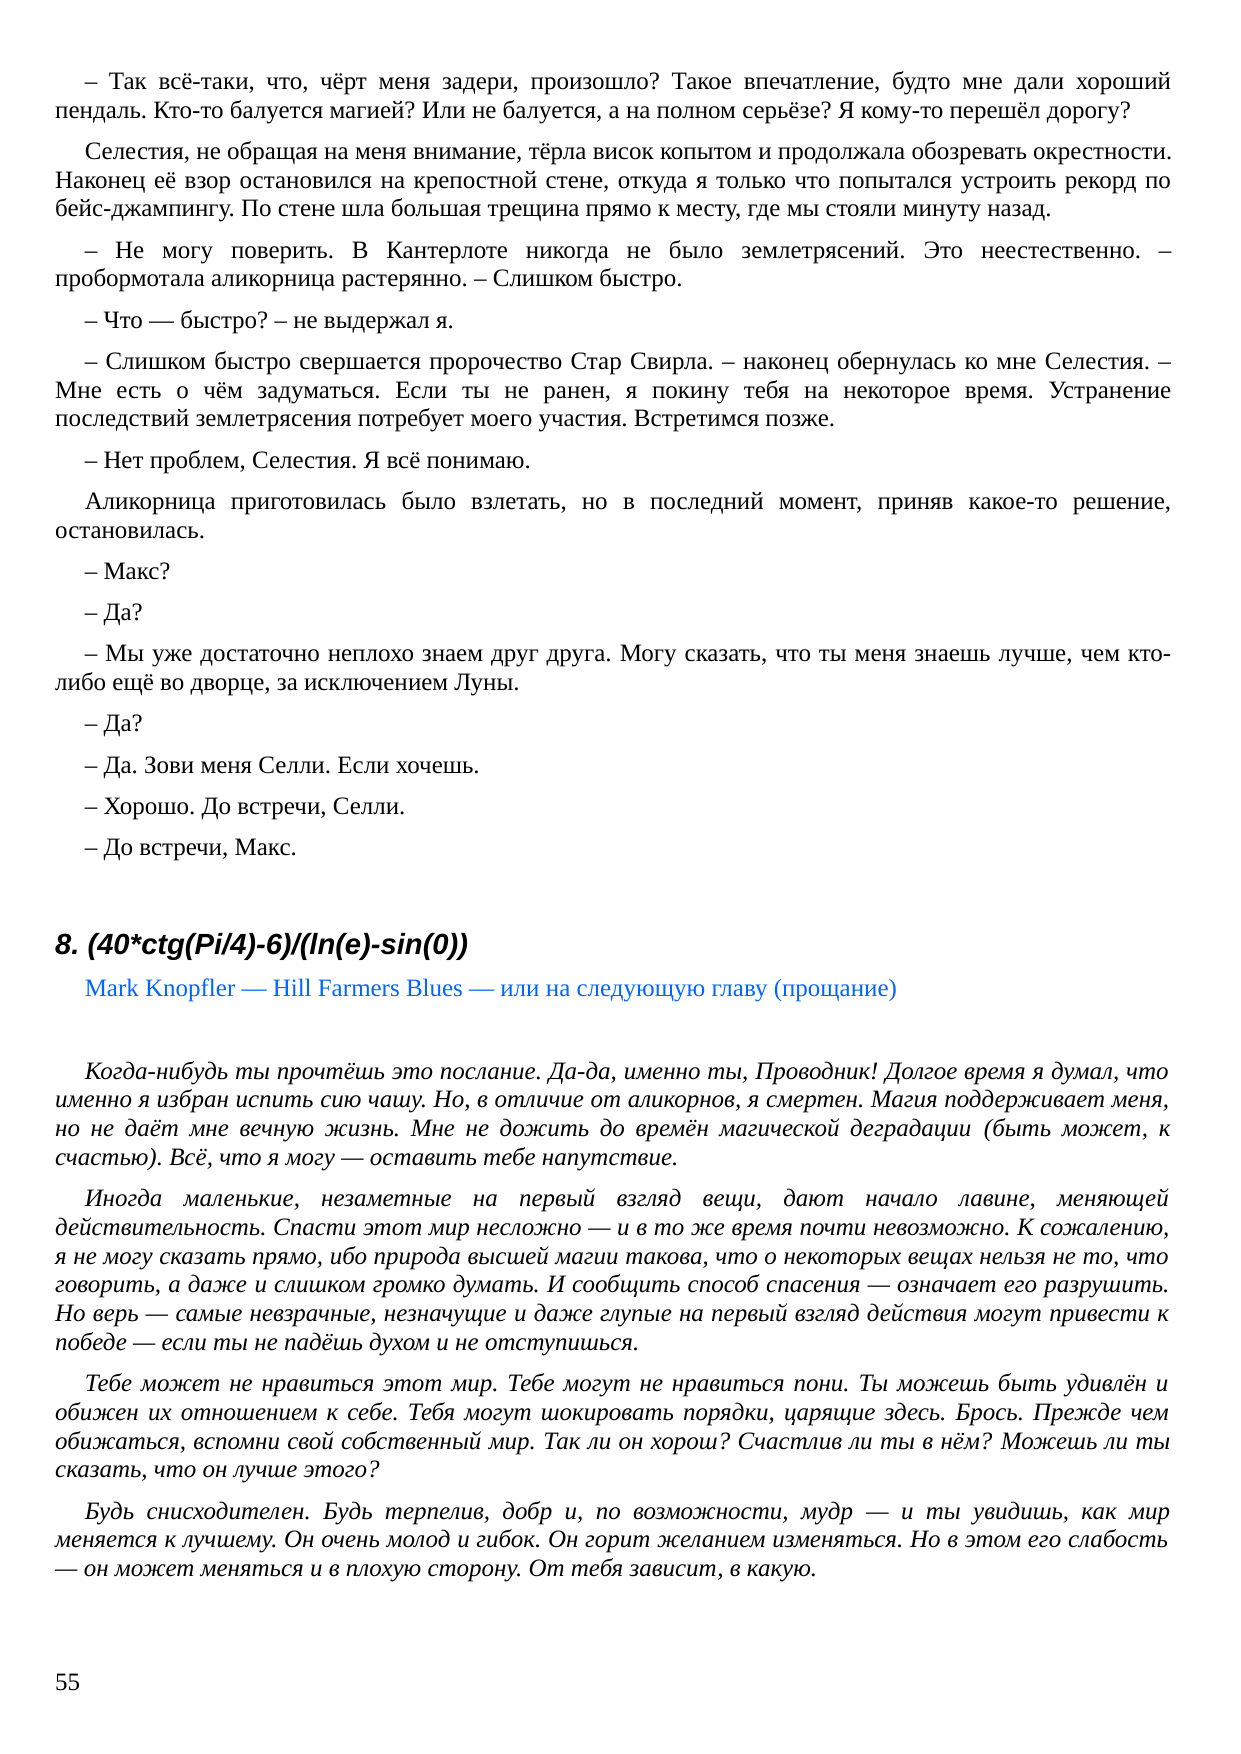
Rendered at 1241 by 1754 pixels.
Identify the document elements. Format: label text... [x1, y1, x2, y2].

text – До встречи, Макс. [55, 832, 1173, 861]
text – Нет проблем, Селестия. Я всё понимаю. [55, 445, 1173, 473]
text – Да. Зови меня Селли. Если хочешь. [55, 750, 1173, 778]
text Аликорница приготовилась было взлетать, но в последний момент, приняв какое-то решение, остановилась. [55, 486, 1173, 543]
subtitle 8. (40*ctg(Pi/4)-6)/(ln(e)-sin(0)) [55, 927, 1173, 961]
text – Да? [55, 708, 1173, 737]
text – Не могу поверить. В Кантерлоте никогда не было землетрясений. Это неестественно. – пробормотала аликорница растерянно. – Слишком быстро. [55, 235, 1173, 292]
text Mark Knopfler — Hill Farmers Blues — или на следующую главу (прощание) [55, 973, 1173, 1002]
text Когда-нибудь ты прочтёшь это послание. Да-да, именно ты, Проводник! Долгое время я думал, что именно я избран испить сию чашу. Но, в отличие от аликорнов, я смертен. Магия поддерживает меня, но не даёт мне вечную жизнь. Мне не дожить до времён магической деградации (быть может, к счастью). Всё, что я могу — оставить тебе напутствие. [55, 1056, 1173, 1171]
text – Хорошо. До встречи, Селли. [55, 791, 1173, 820]
text – Макс? [55, 556, 1173, 585]
text Будь снисходителен. Будь терпелив, добр и, по возможности, мудр — и ты увидишь, как мир меняется к лучшему. Он очень молод и гибок. Он горит желанием изменяться. Но в этом его слабость — он может меняться и в плохую сторону. От тебя зависит, в какую. [55, 1496, 1173, 1582]
text Селестия, не обращая на меня внимание, тёрла висок копытом и продолжала обозревать окрестности. Наконец её взор остановился на крепостной стене, откуда я только что попытался устроить рекорд по бейс-джампингу. По стене шла большая трещина прямо к месту, где мы стояли минуту назад. [55, 136, 1173, 222]
text – Мы уже достаточно неплохо знаем друг друга. Могу сказать, что ты меня знаешь лучше, чем кто-либо ещё во дворце, за исключением Луны. [55, 638, 1173, 696]
text – Да? [55, 597, 1173, 626]
text Иногда маленькие, незаметные на первый взгляд вещи, дают начало лавине, меняющей действительность. Спасти этот мир несложно — и в то же время почти невозможно. К сожалению, я не могу сказать прямо, ибо природа высшей магии такова, что о некоторых вещах нельзя не то, что говорить, а даже и слишком громко думать. И сообщить способ спасения — означает его разрушить. Но верь — самые невзрачные, незначущие и даже глупые на первый взгляд действия могут привести к победе — если ты не падёшь духом и не отступишься. [55, 1183, 1173, 1356]
text – Слишком быстро свершается пророчество Стар Свирла. – наконец обернулась ко мне Селестия. – Мне есть о чём задуматься. Если ты не ранен, я покину тебя на некоторое время. Устранение последствий землетрясения потребует моего участия. Встретимся позже. [55, 346, 1173, 432]
text Тебе может не нравиться этот мир. Тебе могут не нравиться пони. Ты можешь быть удивлён и обижен их отношением к себе. Тебя могут шокировать порядки, царящие здесь. Брось. Прежде чем обижаться, вспомни свой собственный мир. Так ли он хорош? Счастлив ли ты в нём? Можешь ли ты сказать, что он лучше этого? [55, 1368, 1173, 1483]
text – Так всё-таки, что, чёрт меня задери, произошло? Такое впечатление, будто мне дали хороший пендаль. Кто-то балуется магией? Или не балуется, а на полном серьёзе? Я кому-то перешёл дорогу? [55, 66, 1173, 123]
text – Что — быстро? – не выдержал я. [55, 305, 1173, 333]
